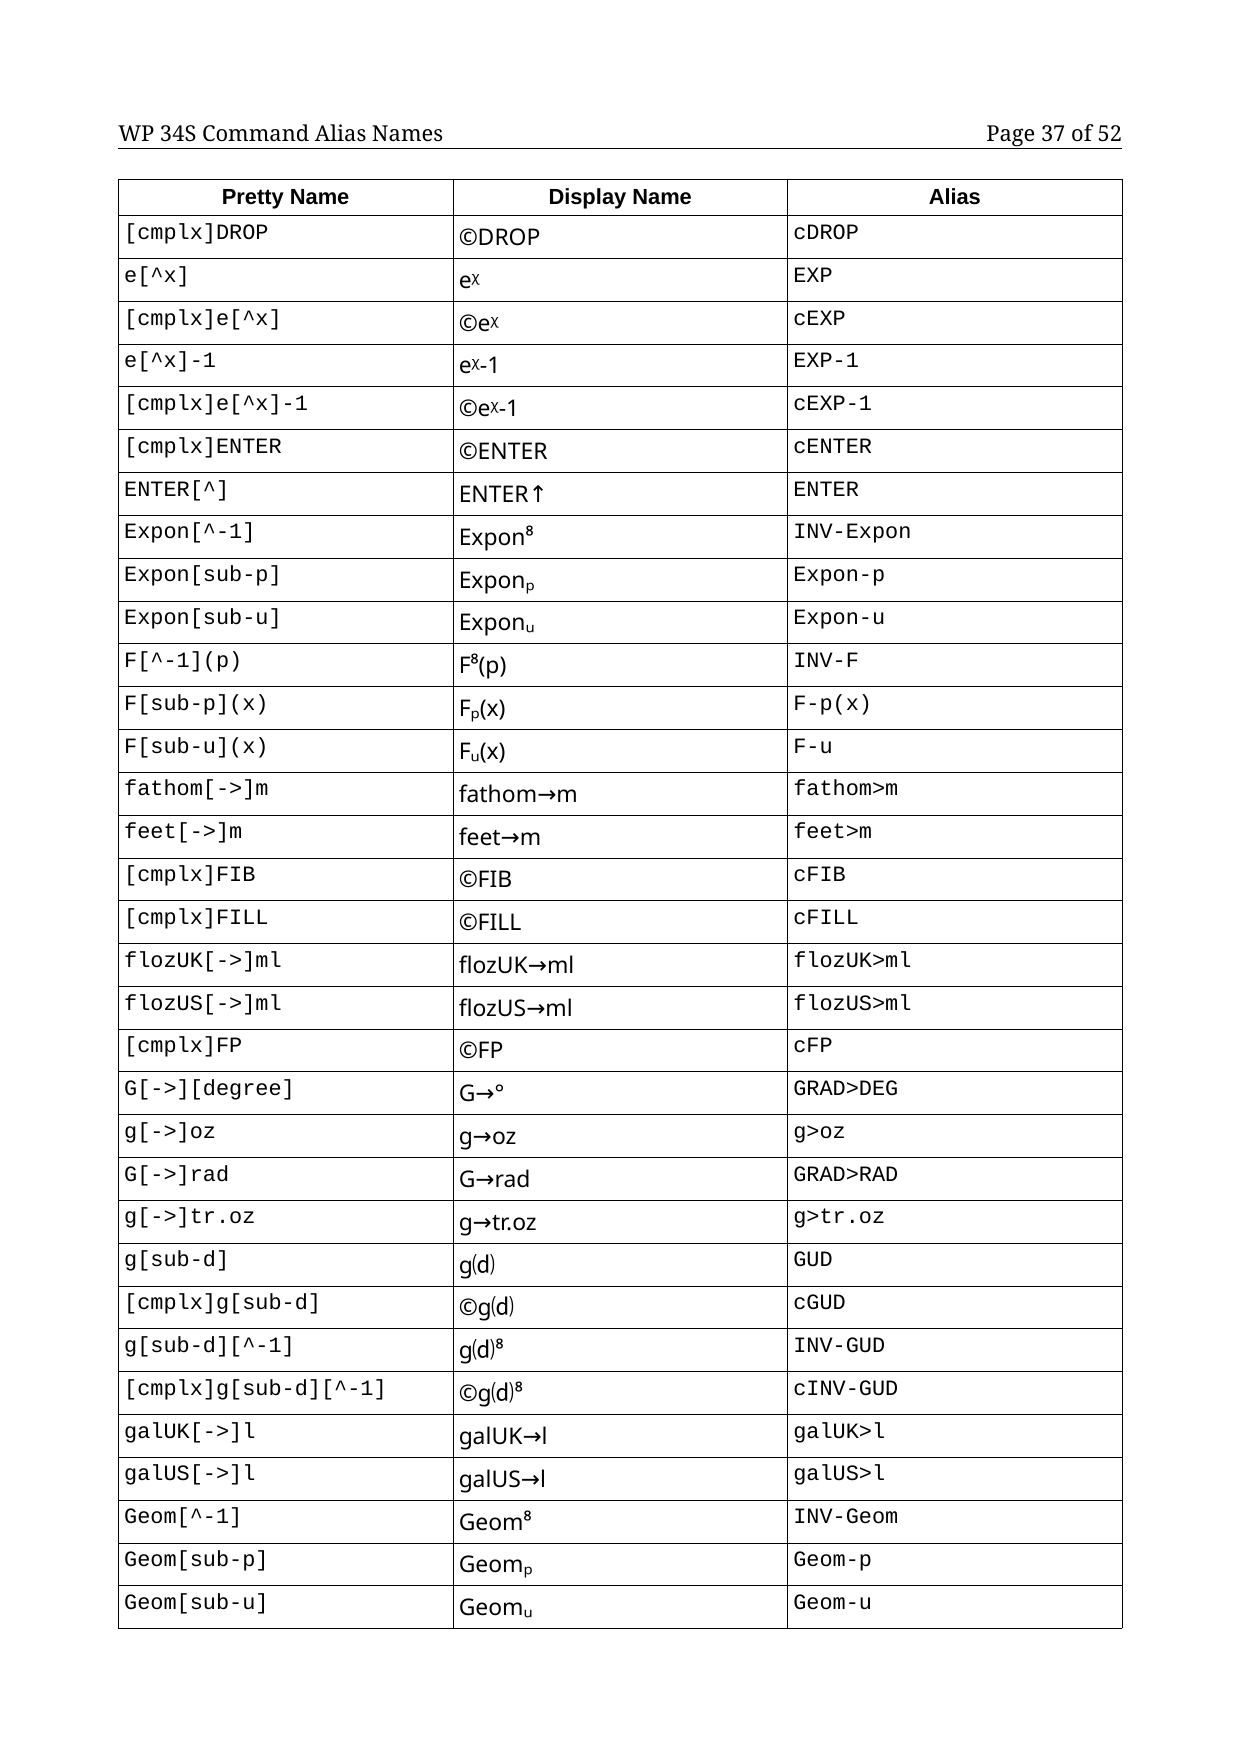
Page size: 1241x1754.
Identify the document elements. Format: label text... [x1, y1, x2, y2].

table_cell Geom[sub-p] [119, 1544, 453, 1585]
table_cell EXP-1 [788, 345, 1122, 386]
table_cell ©eᵡ [454, 302, 787, 344]
table_cell Fₚ(x) [454, 687, 787, 729]
table_cell GUD [788, 1244, 1122, 1286]
table_cell g⒟ [454, 1244, 787, 1286]
table_cell Geomᵤ [454, 1586, 787, 1628]
table_cell Expon[sub-u] [119, 602, 453, 643]
table_cell ENTER↑ [454, 473, 787, 515]
table_cell [cmplx]DROP [119, 216, 453, 258]
table_cell GRAD>DEG [788, 1072, 1122, 1114]
table_cell g[->]tr.oz [119, 1201, 453, 1243]
table_cell [cmplx]FP [119, 1030, 453, 1071]
table_cell g[sub-d] [119, 1244, 453, 1286]
table_cell ©FILL [454, 901, 787, 943]
table_cell Expon-p [788, 559, 1122, 601]
table_cell Expon-u [788, 602, 1122, 643]
table_cell G[->][degree] [119, 1072, 453, 1114]
table_cell F[sub-p](x) [119, 687, 453, 729]
table_cell cFIB [788, 859, 1122, 900]
table_cell galUS[->]l [119, 1458, 453, 1499]
table_cell Geom-p [788, 1544, 1122, 1585]
table_cell Geom⁸ [454, 1501, 787, 1542]
table_cell [cmplx]FILL [119, 901, 453, 943]
table_cell fathom→m [454, 773, 787, 814]
table_cell Expon[sub-p] [119, 559, 453, 601]
table_cell eᵡ [454, 259, 787, 301]
table_cell g>tr.oz [788, 1201, 1122, 1243]
table_cell cDROP [788, 216, 1122, 258]
table_cell ©g⒟⁸ [454, 1372, 787, 1414]
table_cell galUK→l [454, 1415, 787, 1457]
table_cell cINV-GUD [788, 1372, 1122, 1414]
table_cell Fᵤ(x) [454, 730, 787, 772]
table_cell [cmplx]e[^x]-1 [119, 387, 453, 429]
table_cell INV-F [788, 644, 1122, 686]
table_cell ENTER [788, 473, 1122, 515]
table_header Alias [788, 180, 1122, 215]
table_cell F[sub-u](x) [119, 730, 453, 772]
table_cell flozUK[->]ml [119, 944, 453, 986]
table_cell flozUS[->]ml [119, 987, 453, 1029]
table_cell galUK[->]l [119, 1415, 453, 1457]
table_cell feet>m [788, 816, 1122, 857]
table_cell cFP [788, 1030, 1122, 1071]
table_cell G→° [454, 1072, 787, 1114]
table_cell ©g⒟ [454, 1287, 787, 1328]
table_cell e[^x]-1 [119, 345, 453, 386]
table_header Display Name [454, 180, 787, 215]
table_cell cEXP [788, 302, 1122, 344]
table_cell Expon[^-1] [119, 516, 453, 558]
table_cell [cmplx]e[^x] [119, 302, 453, 344]
table_cell cEXP-1 [788, 387, 1122, 429]
table_cell g[->]oz [119, 1115, 453, 1157]
table_cell Geom[^-1] [119, 1501, 453, 1542]
table_cell INV-Geom [788, 1501, 1122, 1542]
table_cell cFILL [788, 901, 1122, 943]
table_cell g⒟⁸ [454, 1329, 787, 1371]
table_cell g→tr.oz [454, 1201, 787, 1243]
table_cell EXP [788, 259, 1122, 301]
table_cell GRAD>RAD [788, 1158, 1122, 1200]
table_cell cGUD [788, 1287, 1122, 1328]
table_cell INV-Expon [788, 516, 1122, 558]
table_cell fathom[->]m [119, 773, 453, 814]
table_cell flozUS>ml [788, 987, 1122, 1029]
table_cell G→rad [454, 1158, 787, 1200]
table_cell Exponᵤ [454, 602, 787, 643]
table_cell cENTER [788, 430, 1122, 472]
table_cell ©ENTER [454, 430, 787, 472]
table_cell G[->]rad [119, 1158, 453, 1200]
table_cell Exponₚ [454, 559, 787, 601]
table_cell ENTER[^] [119, 473, 453, 515]
table_cell INV-GUD [788, 1329, 1122, 1371]
table_cell g>oz [788, 1115, 1122, 1157]
table_header Pretty Name [119, 180, 453, 215]
table_cell [cmplx]g[sub-d][^-1] [119, 1372, 453, 1414]
table_cell galUS>l [788, 1458, 1122, 1499]
table_cell ©FP [454, 1030, 787, 1071]
table_cell flozUK→ml [454, 944, 787, 986]
table_cell Expon⁸ [454, 516, 787, 558]
table_cell galUS→l [454, 1458, 787, 1499]
table_cell g→oz [454, 1115, 787, 1157]
table_cell ©eᵡ-1 [454, 387, 787, 429]
table_cell e[^x] [119, 259, 453, 301]
table_cell Geomₚ [454, 1544, 787, 1585]
table_cell fathom>m [788, 773, 1122, 814]
table_cell flozUS→ml [454, 987, 787, 1029]
table_cell ©DROP [454, 216, 787, 258]
table_cell ©FIB [454, 859, 787, 900]
table_cell feet[->]m [119, 816, 453, 857]
table_cell F[^-1](p) [119, 644, 453, 686]
table_cell eᵡ-1 [454, 345, 787, 386]
table_cell [cmplx]g[sub-d] [119, 1287, 453, 1328]
table_cell F⁸(p) [454, 644, 787, 686]
table_cell galUK>l [788, 1415, 1122, 1457]
table_cell F-p(x) [788, 687, 1122, 729]
table_cell g[sub-d][^-1] [119, 1329, 453, 1371]
table_cell [cmplx]ENTER [119, 430, 453, 472]
table_cell F-u [788, 730, 1122, 772]
table_cell Geom-u [788, 1586, 1122, 1628]
table_cell [cmplx]FIB [119, 859, 453, 900]
table_cell flozUK>ml [788, 944, 1122, 986]
table_cell feet→m [454, 816, 787, 857]
table_cell Geom[sub-u] [119, 1586, 453, 1628]
